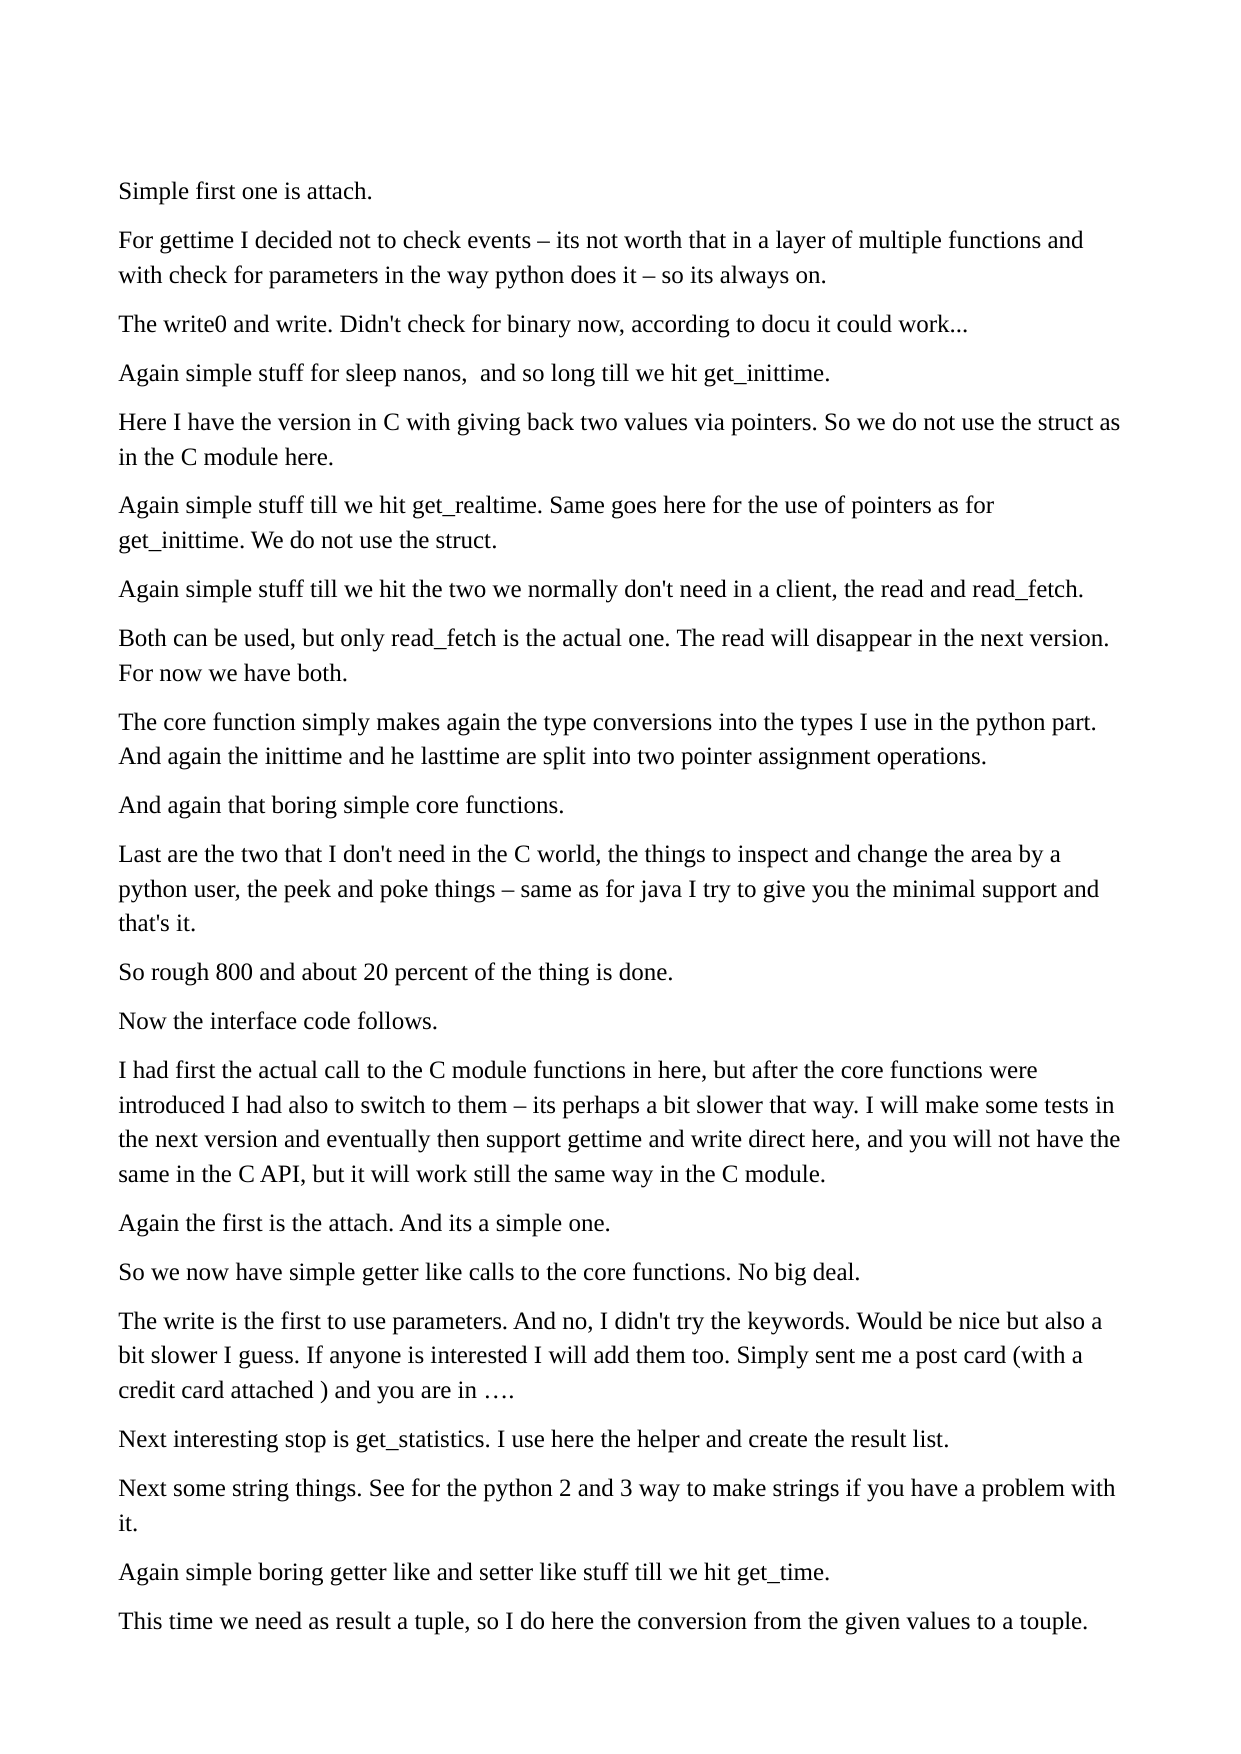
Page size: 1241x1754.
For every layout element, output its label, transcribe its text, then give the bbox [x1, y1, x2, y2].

text I had first the actual call to the C module functions in here, but after the core functions were introduced I had also to switch to them – its perhaps a bit slower that way. I will make some tests in the next version and eventually then support gettime and write direct here, and you will not have the same in the C API, but it will work still the same way in the C module. [118, 1056, 1122, 1188]
text Next interesting stop is get_statistics. I use here the helper and create the result list. [118, 1424, 1122, 1453]
text Again the first is the attach. And its a simple one. [118, 1208, 1122, 1237]
text Here I have the version in C with giving back two values via pointers. So we do not use the struct as in the C module here. [118, 407, 1122, 470]
text The write0 and write. Didn't check for binary now, according to docu it could work... [118, 309, 1122, 338]
text This time we need as result a tuple, so I do here the conversion from the given values to a touple. [118, 1606, 1122, 1634]
text Again simple boring getter like and setter like stuff till we hit get_time. [118, 1557, 1122, 1586]
text Simple first one is attach. [118, 176, 1122, 205]
text Now the interface code follows. [118, 1006, 1122, 1035]
text The core function simply makes again the type conversions into the types I use in the python part. And again the inittime and he lasttime are split into two pointer assignment operations. [118, 707, 1122, 770]
text Again simple stuff for sleep nanos, and so long till we hit get_inittime. [118, 358, 1122, 387]
text Next some string things. See for the python 2 and 3 way to make strings if you have a problem with it. [118, 1473, 1122, 1536]
text Last are the two that I don't need in the C world, the things to inspect and change the area by a python user, the peek and poke things – same as for java I try to give you the minimal support and that's it. [118, 839, 1122, 937]
text The write is the first to use parameters. And no, I didn't try the keywords. Would be nice but also a bit slower I guess. If anyone is interested I will add them too. Simply sent me a post card (with a credit card attached ) and you are in …. [118, 1306, 1122, 1404]
text For gettime I decided not to check events – its not worth that in a layer of multiple functions and with check for parameters in the way python does it – so its always on. [118, 225, 1122, 289]
text So we now have simple getter like calls to the core functions. No big deal. [118, 1257, 1122, 1286]
text Again simple stuff till we hit the two we normally don't need in a client, the read and read_fetch. [118, 574, 1122, 603]
text Again simple stuff till we hit get_realtime. Same goes here for the use of pointers as for get_inittime. We do not use the struct. [118, 491, 1122, 554]
text So rough 800 and about 20 percent of the thing is done. [118, 957, 1122, 986]
text And again that boring simple core functions. [118, 790, 1122, 819]
text Both can be used, but only read_fetch is the actual one. The read will disappear in the next version. For now we have both. [118, 623, 1122, 686]
